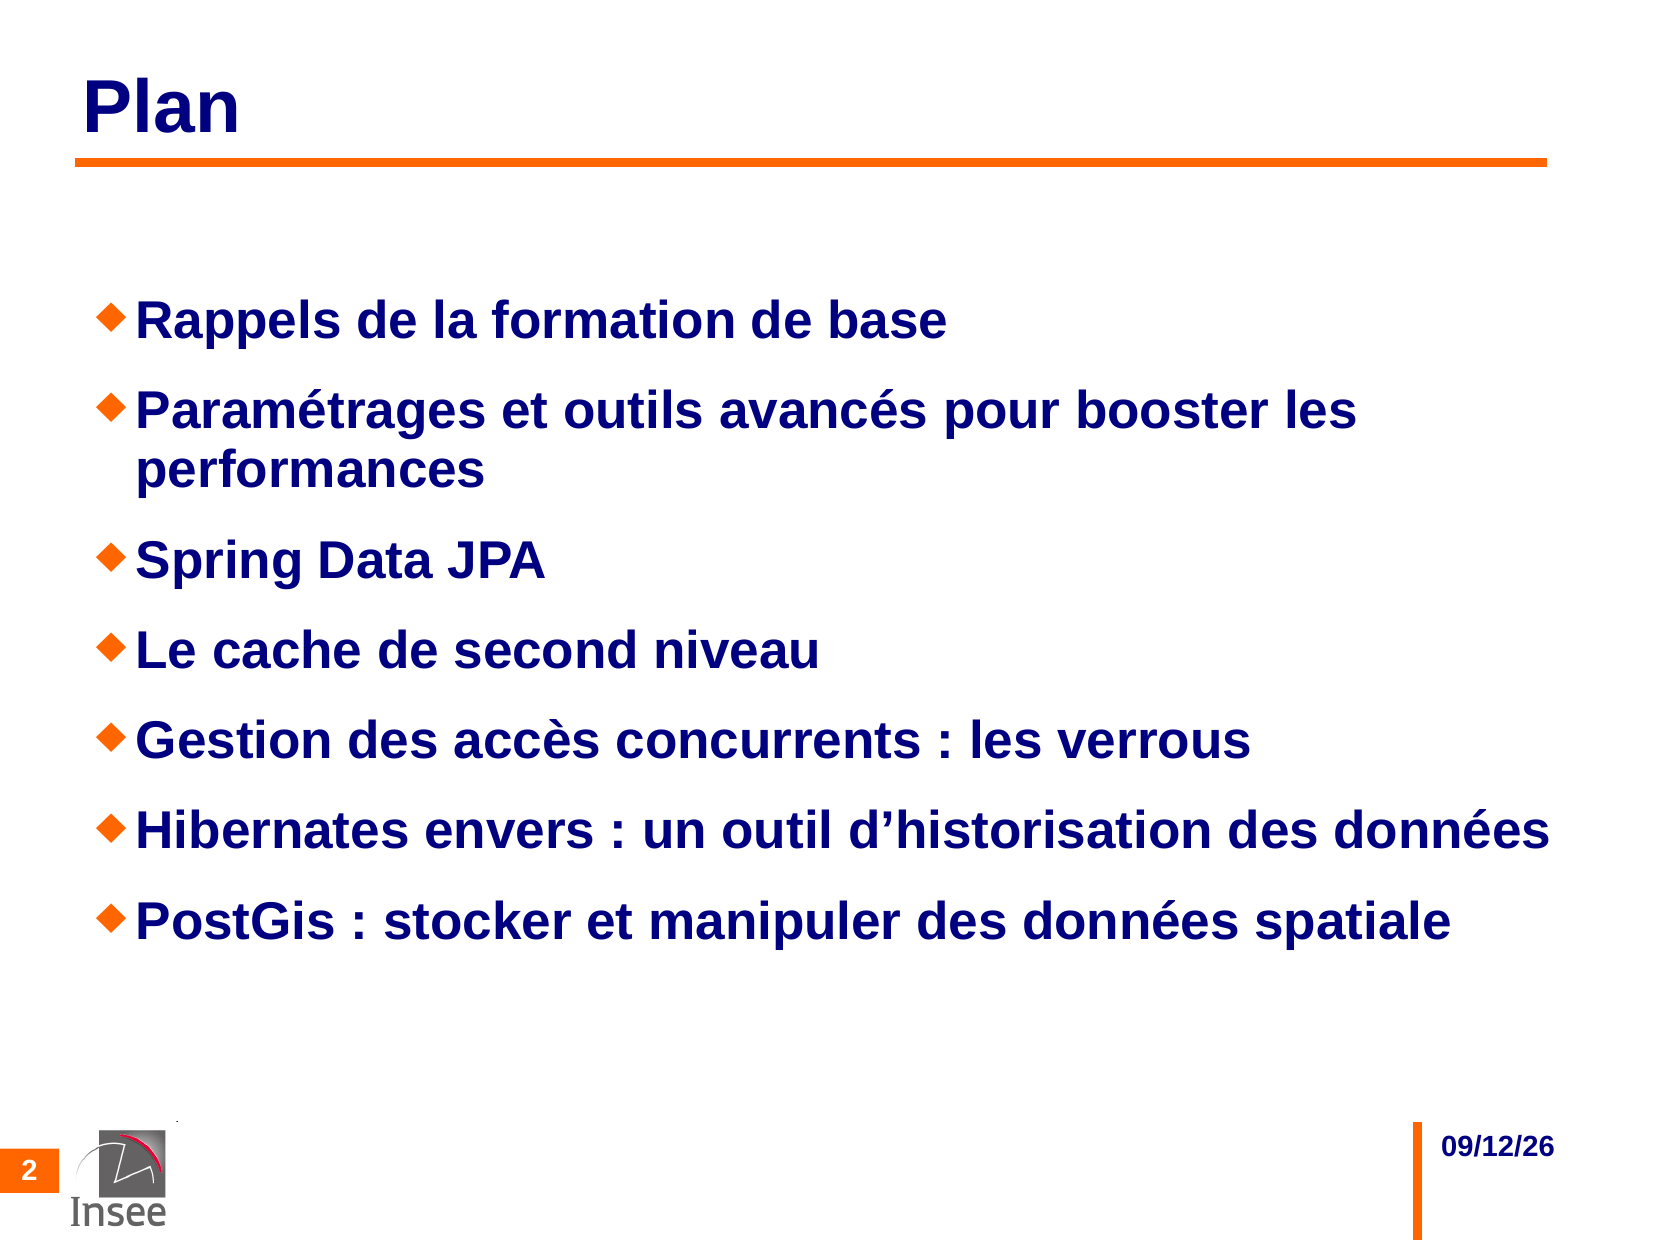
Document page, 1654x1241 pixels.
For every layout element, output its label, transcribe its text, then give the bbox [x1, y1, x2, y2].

list Rappels de la formation de base Paramétrages et outils avancés pour booster les performances Spring Data JPA Le cache de second niveau Gestion des accès concurrents : les verrous Hibernates envers : un outil d’historisation des données PostGis : stocker et manipuler des données spatiale [82, 290, 1571, 1010]
picture [62, 1121, 178, 1241]
title Plan [82, 49, 1619, 163]
